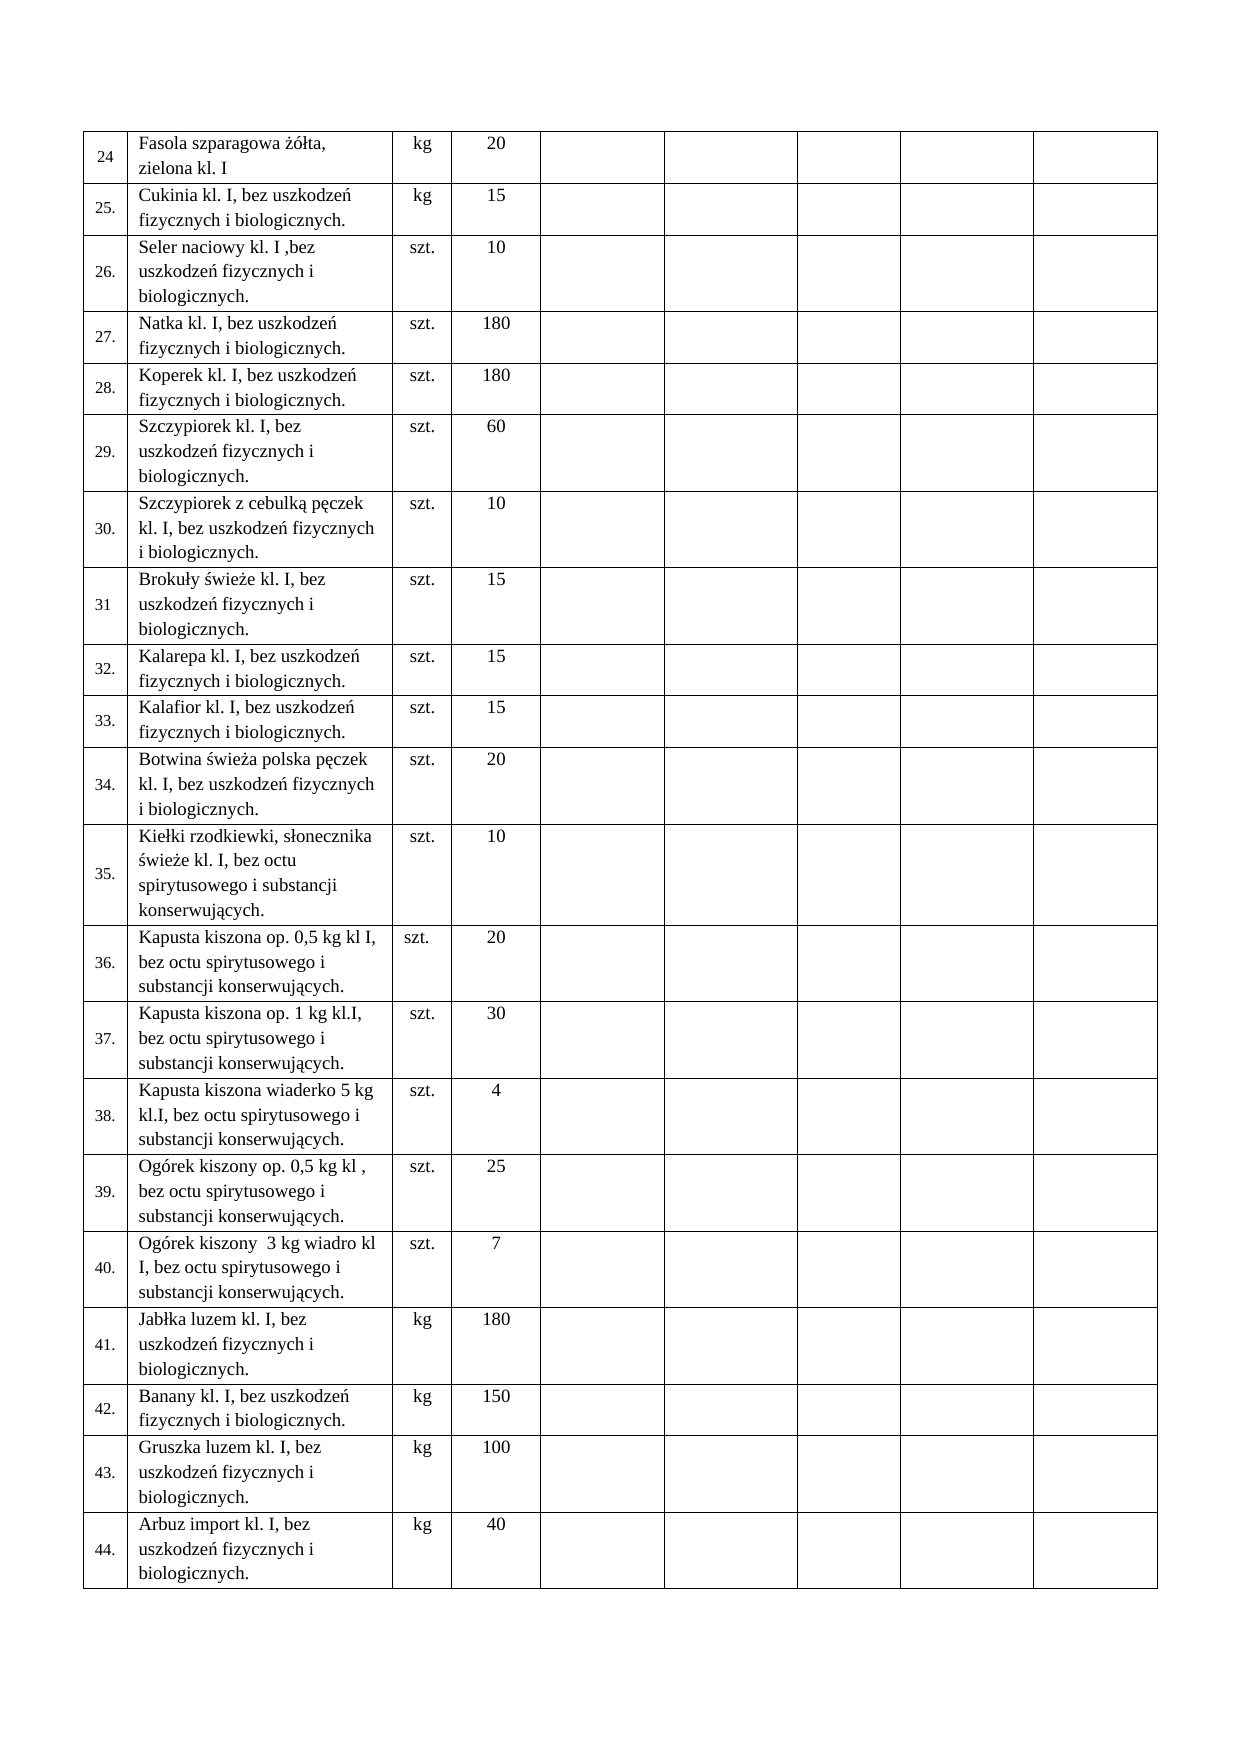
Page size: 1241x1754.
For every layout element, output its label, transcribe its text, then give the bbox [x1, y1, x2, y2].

table_cell [798, 1002, 900, 1078]
table_cell 27. [84, 312, 127, 363]
table_cell [541, 1308, 664, 1383]
table_cell 30. [84, 492, 127, 567]
table_cell [665, 1002, 797, 1078]
table_cell 41. [84, 1308, 127, 1383]
table_cell [798, 415, 900, 491]
table_cell [1034, 1308, 1157, 1383]
table_cell [1034, 825, 1157, 925]
table_cell 4 [452, 1079, 540, 1154]
table_cell 36. [84, 926, 127, 1001]
table_cell [901, 696, 1033, 747]
table_cell [798, 1513, 900, 1588]
table_cell Kapusta kiszona wiaderko 5 kg kl.I, bez octu spirytusowego i substancji konserwujących. [128, 1079, 392, 1154]
table_cell 44. [84, 1513, 127, 1588]
table_cell [901, 132, 1033, 183]
table_cell [665, 236, 797, 311]
table_cell [541, 415, 664, 491]
table_cell [665, 1079, 797, 1154]
table_cell [901, 1002, 1033, 1078]
table_cell 10 [452, 492, 540, 567]
table_cell [541, 825, 664, 925]
table_cell Botwina świeża polska pęczek kl. I, bez uszkodzeń fizycznych i biologicznych. [128, 748, 392, 823]
table_cell [1034, 1155, 1157, 1231]
table_cell [1034, 492, 1157, 567]
table_cell [541, 492, 664, 567]
table_cell [541, 132, 664, 183]
table_cell [1034, 1513, 1157, 1588]
table_cell [901, 926, 1033, 1001]
table_cell [665, 825, 797, 925]
table_cell 15 [452, 568, 540, 644]
table_cell [665, 748, 797, 823]
table_cell [665, 415, 797, 491]
table_cell [901, 1436, 1033, 1512]
table_cell Ogórek kiszony op. 0,5 kg kl , bez octu spirytusowego i substancji konserwujących. [128, 1155, 392, 1231]
table_cell [541, 1155, 664, 1231]
table_cell [541, 1079, 664, 1154]
table_cell [798, 1155, 900, 1231]
table_cell Szczypiorek z cebulką pęczek kl. I, bez uszkodzeń fizycznych i biologicznych. [128, 492, 392, 567]
table_cell 100 [452, 1436, 540, 1512]
table_cell [901, 1155, 1033, 1231]
table_cell [541, 1436, 664, 1512]
table_cell [541, 364, 664, 414]
table_cell [901, 312, 1033, 363]
table_cell [901, 1513, 1033, 1588]
table_cell szt. [393, 1232, 451, 1307]
table_cell [665, 132, 797, 183]
table_cell szt. [393, 926, 451, 1001]
table_cell [901, 748, 1033, 823]
table_cell szt. [393, 312, 451, 363]
table_cell Kalafior kl. I, bez uszkodzeń fizycznych i biologicznych. [128, 696, 392, 747]
table_cell 7 [452, 1232, 540, 1307]
table_cell [1034, 748, 1157, 823]
table_cell [798, 1232, 900, 1307]
table_cell Seler naciowy kl. I ,bez uszkodzeń fizycznych i biologicznych. [128, 236, 392, 311]
table_cell [1034, 696, 1157, 747]
table_cell [1034, 645, 1157, 695]
table_cell [541, 926, 664, 1001]
table_cell [665, 1436, 797, 1512]
table_cell 40 [452, 1513, 540, 1588]
table_cell [665, 1155, 797, 1231]
table_cell 37. [84, 1002, 127, 1078]
table_cell [541, 696, 664, 747]
table_cell [901, 236, 1033, 311]
table_cell [541, 748, 664, 823]
table_cell [901, 568, 1033, 644]
table_cell [665, 696, 797, 747]
table_cell [901, 364, 1033, 414]
table_cell 31 [84, 568, 127, 644]
table_cell 180 [452, 312, 540, 363]
table_cell 20 [452, 132, 540, 183]
table_cell [798, 568, 900, 644]
table_cell kg [393, 1436, 451, 1512]
table_cell [798, 132, 900, 183]
table_cell 15 [452, 696, 540, 747]
table_cell [798, 236, 900, 311]
table_cell [1034, 1385, 1157, 1435]
table_cell [798, 364, 900, 414]
table_cell 60 [452, 415, 540, 491]
table_cell [665, 1385, 797, 1435]
table_cell [798, 645, 900, 695]
table_cell [1034, 1436, 1157, 1512]
table_cell [1034, 1232, 1157, 1307]
table_cell [901, 184, 1033, 234]
table_cell [541, 568, 664, 644]
table_cell szt. [393, 825, 451, 925]
table_cell [1034, 184, 1157, 234]
table_cell szt. [393, 236, 451, 311]
table_cell [541, 1232, 664, 1307]
table_cell 35. [84, 825, 127, 925]
table_cell [1034, 568, 1157, 644]
table_cell szt. [393, 645, 451, 695]
table_cell [665, 184, 797, 234]
table_cell kg [393, 184, 451, 234]
table_cell Natka kl. I, bez uszkodzeń fizycznych i biologicznych. [128, 312, 392, 363]
table_cell [1034, 1079, 1157, 1154]
table_cell kg [393, 1385, 451, 1435]
table_cell 24 [84, 132, 127, 183]
table_cell [901, 825, 1033, 925]
table_cell 26. [84, 236, 127, 311]
table_cell szt. [393, 1002, 451, 1078]
table_cell 34. [84, 748, 127, 823]
table_cell 10 [452, 236, 540, 311]
table_cell [541, 236, 664, 311]
table_cell 38. [84, 1079, 127, 1154]
table_cell [1034, 926, 1157, 1001]
table_cell Fasola szparagowa żółta, zielona kl. I [128, 132, 392, 183]
table_cell 28. [84, 364, 127, 414]
table_cell Jabłka luzem kl. I, bez uszkodzeń fizycznych i biologicznych. [128, 1308, 392, 1383]
table_cell 33. [84, 696, 127, 747]
table_cell [901, 415, 1033, 491]
table_cell szt. [393, 1079, 451, 1154]
table_cell Arbuz import kl. I, bez uszkodzeń fizycznych i biologicznych. [128, 1513, 392, 1588]
table_cell Cukinia kl. I, bez uszkodzeń fizycznych i biologicznych. [128, 184, 392, 234]
table_cell [1034, 364, 1157, 414]
table_cell szt. [393, 492, 451, 567]
table_cell [665, 312, 797, 363]
table_cell Kapusta kiszona op. 0,5 kg kl I, bez octu spirytusowego i substancji konserwujących. [128, 926, 392, 1001]
table_cell [1034, 1002, 1157, 1078]
table_cell 42. [84, 1385, 127, 1435]
table_cell 29. [84, 415, 127, 491]
table_cell Kiełki rzodkiewki, słonecznika świeże kl. I, bez octu spirytusowego i substancji konserwujących. [128, 825, 392, 925]
table_cell kg [393, 132, 451, 183]
table_cell [1034, 415, 1157, 491]
table_cell [798, 312, 900, 363]
table_cell [541, 645, 664, 695]
table_cell [541, 1513, 664, 1588]
table_cell szt. [393, 364, 451, 414]
table_cell kg [393, 1308, 451, 1383]
table_cell szt. [393, 1155, 451, 1231]
table_cell 20 [452, 748, 540, 823]
table_cell [901, 1079, 1033, 1154]
table_cell [798, 184, 900, 234]
table_cell [665, 568, 797, 644]
table_cell [541, 184, 664, 234]
table_cell szt. [393, 415, 451, 491]
table_cell [798, 1385, 900, 1435]
table_cell [798, 926, 900, 1001]
table_cell [1034, 132, 1157, 183]
table_cell [798, 748, 900, 823]
table_cell [665, 1513, 797, 1588]
table_cell [665, 1308, 797, 1383]
table_cell [1034, 236, 1157, 311]
table_cell Gruszka luzem kl. I, bez uszkodzeń fizycznych i biologicznych. [128, 1436, 392, 1512]
table_cell Koperek kl. I, bez uszkodzeń fizycznych i biologicznych. [128, 364, 392, 414]
table_cell [798, 1436, 900, 1512]
table_cell kg [393, 1513, 451, 1588]
table_cell Brokuły świeże kl. I, bez uszkodzeń fizycznych i biologicznych. [128, 568, 392, 644]
table_cell [798, 492, 900, 567]
table_cell 180 [452, 1308, 540, 1383]
table_cell 10 [452, 825, 540, 925]
table_cell 180 [452, 364, 540, 414]
table_cell 20 [452, 926, 540, 1001]
table_cell szt. [393, 748, 451, 823]
table_cell [541, 1385, 664, 1435]
table_cell [665, 926, 797, 1001]
table_cell 32. [84, 645, 127, 695]
table_cell 25 [452, 1155, 540, 1231]
table_cell [798, 696, 900, 747]
table_cell 39. [84, 1155, 127, 1231]
table_cell 150 [452, 1385, 540, 1435]
table_cell [541, 1002, 664, 1078]
table_cell [798, 825, 900, 925]
table_cell [798, 1308, 900, 1383]
table_cell 15 [452, 645, 540, 695]
table_cell 25. [84, 184, 127, 234]
table_cell 15 [452, 184, 540, 234]
table_cell [541, 312, 664, 363]
table_cell szt. [393, 696, 451, 747]
table_cell [1034, 312, 1157, 363]
table_cell [901, 1232, 1033, 1307]
table_cell szt. [393, 568, 451, 644]
table_cell Kapusta kiszona op. 1 kg kl.I, bez octu spirytusowego i substancji konserwujących. [128, 1002, 392, 1078]
table_cell 30 [452, 1002, 540, 1078]
table_cell [665, 492, 797, 567]
table_cell Kalarepa kl. I, bez uszkodzeń fizycznych i biologicznych. [128, 645, 392, 695]
table_cell [901, 1385, 1033, 1435]
table_cell Ogórek kiszony 3 kg wiadro kl I, bez octu spirytusowego i substancji konserwujących. [128, 1232, 392, 1307]
table_cell [665, 645, 797, 695]
table_cell 40. [84, 1232, 127, 1307]
table_cell [901, 1308, 1033, 1383]
table_cell [665, 364, 797, 414]
table_cell 43. [84, 1436, 127, 1512]
table_cell [901, 492, 1033, 567]
table_cell [901, 645, 1033, 695]
table_cell Szczypiorek kl. I, bez uszkodzeń fizycznych i biologicznych. [128, 415, 392, 491]
table_cell [798, 1079, 900, 1154]
table_cell Banany kl. I, bez uszkodzeń fizycznych i biologicznych. [128, 1385, 392, 1435]
table_cell [665, 1232, 797, 1307]
